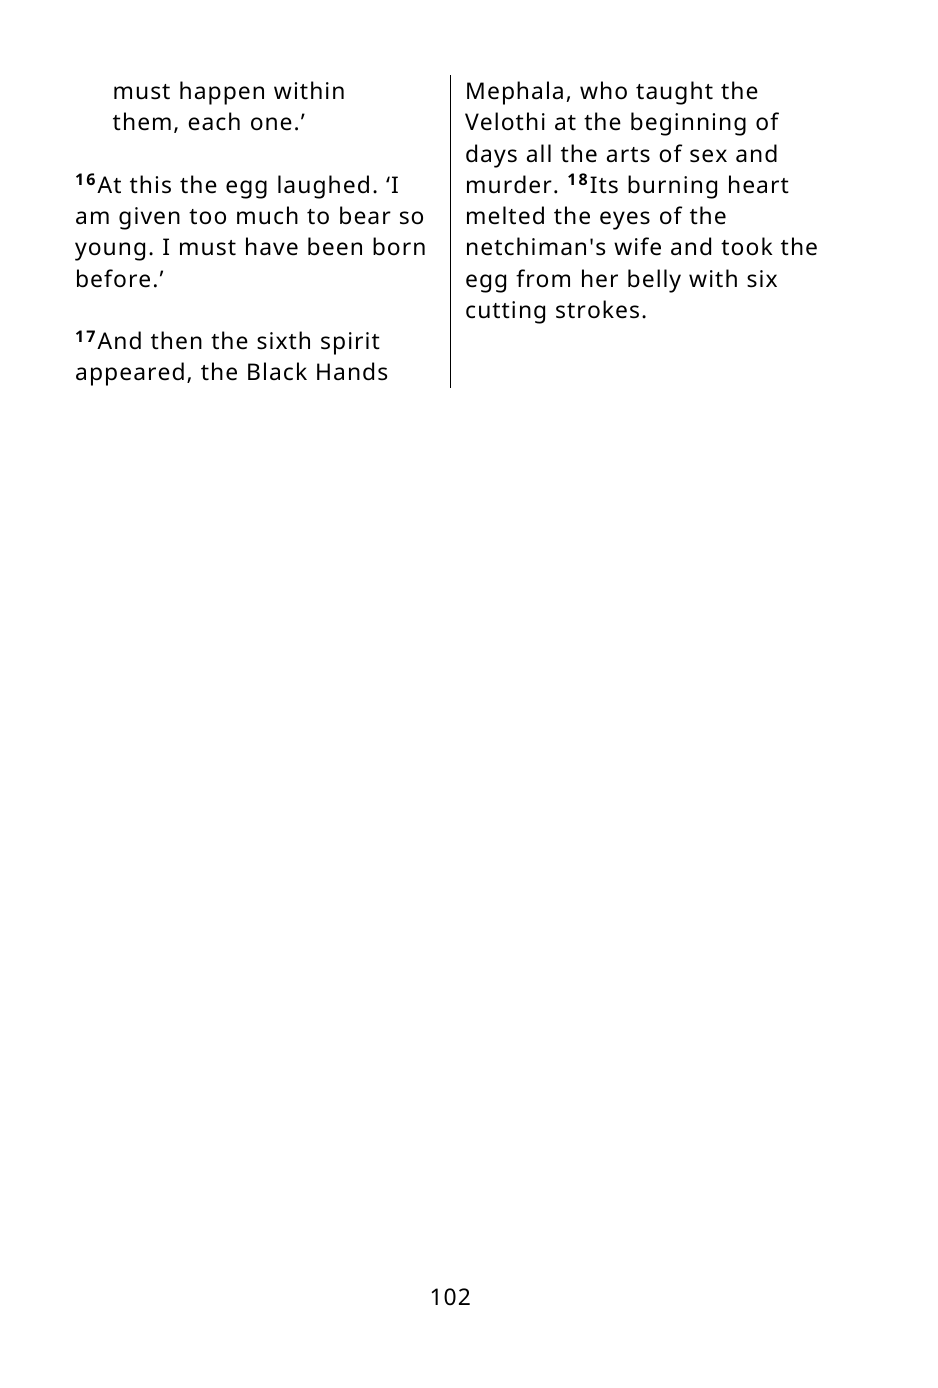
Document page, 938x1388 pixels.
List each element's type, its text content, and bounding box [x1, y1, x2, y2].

text 17And then the sixth spirit appeared, the Black Hands [75, 325, 435, 387]
text Mephala, who taught the Velothi at the beginning of days all the arts of sex and murder. 18Its burning heart melted the eyes of the netchiman's wife and took the egg from her belly with six cutting strokes. [465, 75, 825, 325]
text must happen within them, each one.’ [112, 75, 416, 137]
text 16At this the egg laughed. ‘I am given too much to bear so young. I must have been born before.’ [75, 169, 435, 294]
